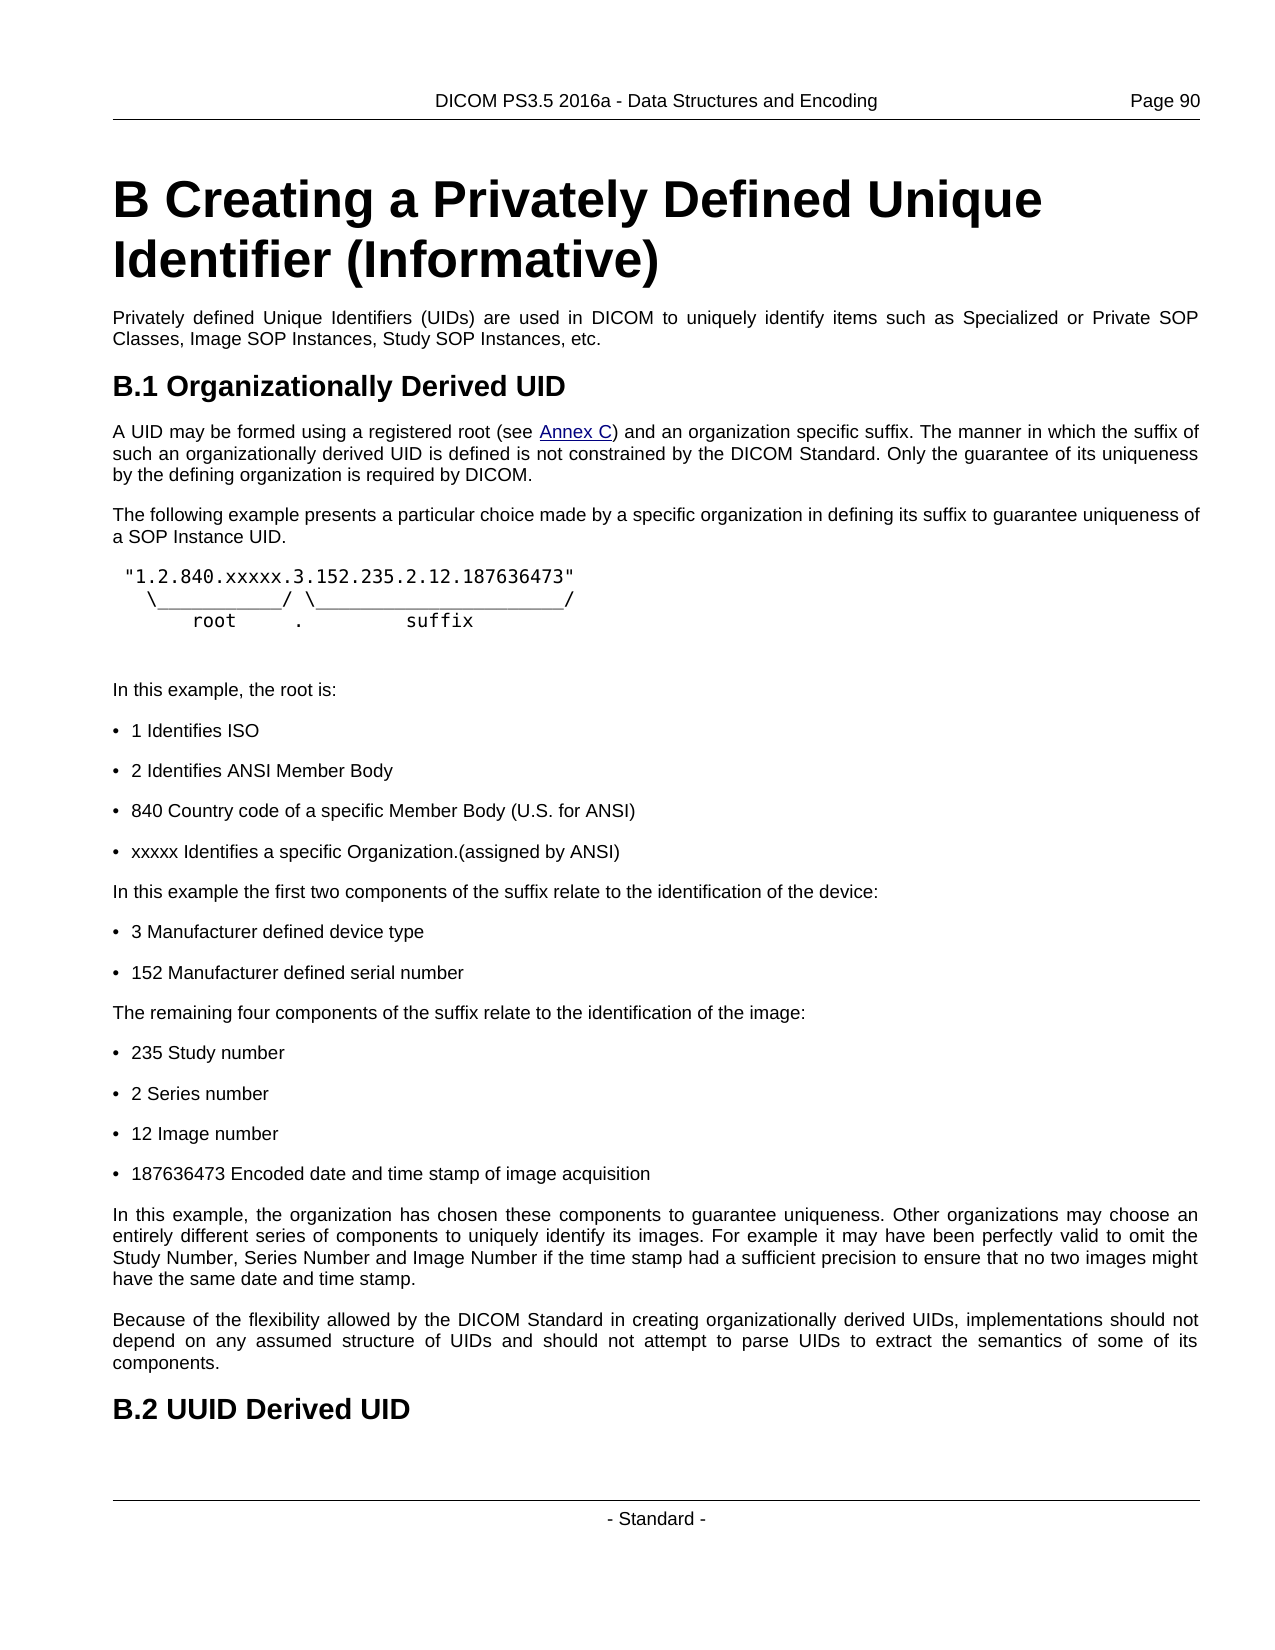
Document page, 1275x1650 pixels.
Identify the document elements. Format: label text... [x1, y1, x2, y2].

text "1.2.840.xxxxx.3.152.235.2.12.187636473" \___________/ \______________________/ root . suffix [112, 566, 1200, 661]
list 840 Country code of a specific Member Body (U.S. for ANSI) [112, 800, 1200, 822]
list 235 Study number [112, 1042, 1200, 1064]
list 2 Series number [112, 1082, 1200, 1104]
text A UID may be formed using a registered root (see Annex C) and an organization specific suffix. The manner in which the suffix of such an organizationally derived UID is defined is not constrained by the DICOM Standard. Only the guarantee of its uniqueness by the defining organization is required by DICOM. [112, 421, 1200, 486]
text B Creating a Privately Defined Unique Identifier (Informative) [112, 169, 1200, 288]
text In this example, the organization has chosen these components to guarantee uniqueness. Other organizations may choose an entirely different series of components to uniquely identify its images. For example it may have been perfectly valid to omit the Study Number, Series Number and Image Number if the time stamp had a sufficient precision to ensure that no two images might have the same date and time stamp. [112, 1203, 1200, 1289]
list 12 Image number [112, 1123, 1200, 1144]
text Because of the flexibility allowed by the DICOM Standard in creating organizationally derived UIDs, implementations should not depend on any assumed structure of UIDs and should not attempt to parse UIDs to extract the semantics of some of its components. [112, 1308, 1200, 1373]
text B.2 UUID Derived UID [112, 1392, 1200, 1425]
text B.1 Organizationally Derived UID [112, 368, 1200, 402]
list 3 Manufacturer defined device type [112, 921, 1200, 943]
list 2 Identifies ANSI Member Body [112, 760, 1200, 781]
text In this example the first two components of the suffix relate to the identification of the device: [112, 881, 1200, 902]
text In this example, the root is: [112, 679, 1200, 701]
text The remaining four components of the suffix relate to the identification of the image: [112, 1002, 1200, 1023]
text Privately defined Unique Identifiers (UIDs) are used in DICOM to uniquely identify items such as Specialized or Private SOP Classes, Image SOP Instances, Study SOP Instances, etc. [112, 307, 1200, 350]
list 1 Identifies ISO [112, 719, 1200, 741]
list 152 Manufacturer defined serial number [112, 961, 1200, 983]
list xxxxx Identifies a specific Organization.(assigned by ANSI) [112, 841, 1200, 862]
text The following example presents a particular choice made by a specific organization in defining its suffix to guarantee uniqueness of a SOP Instance UID. [112, 504, 1200, 547]
list 187636473 Encoded date and time stamp of image acquisition [112, 1163, 1200, 1184]
